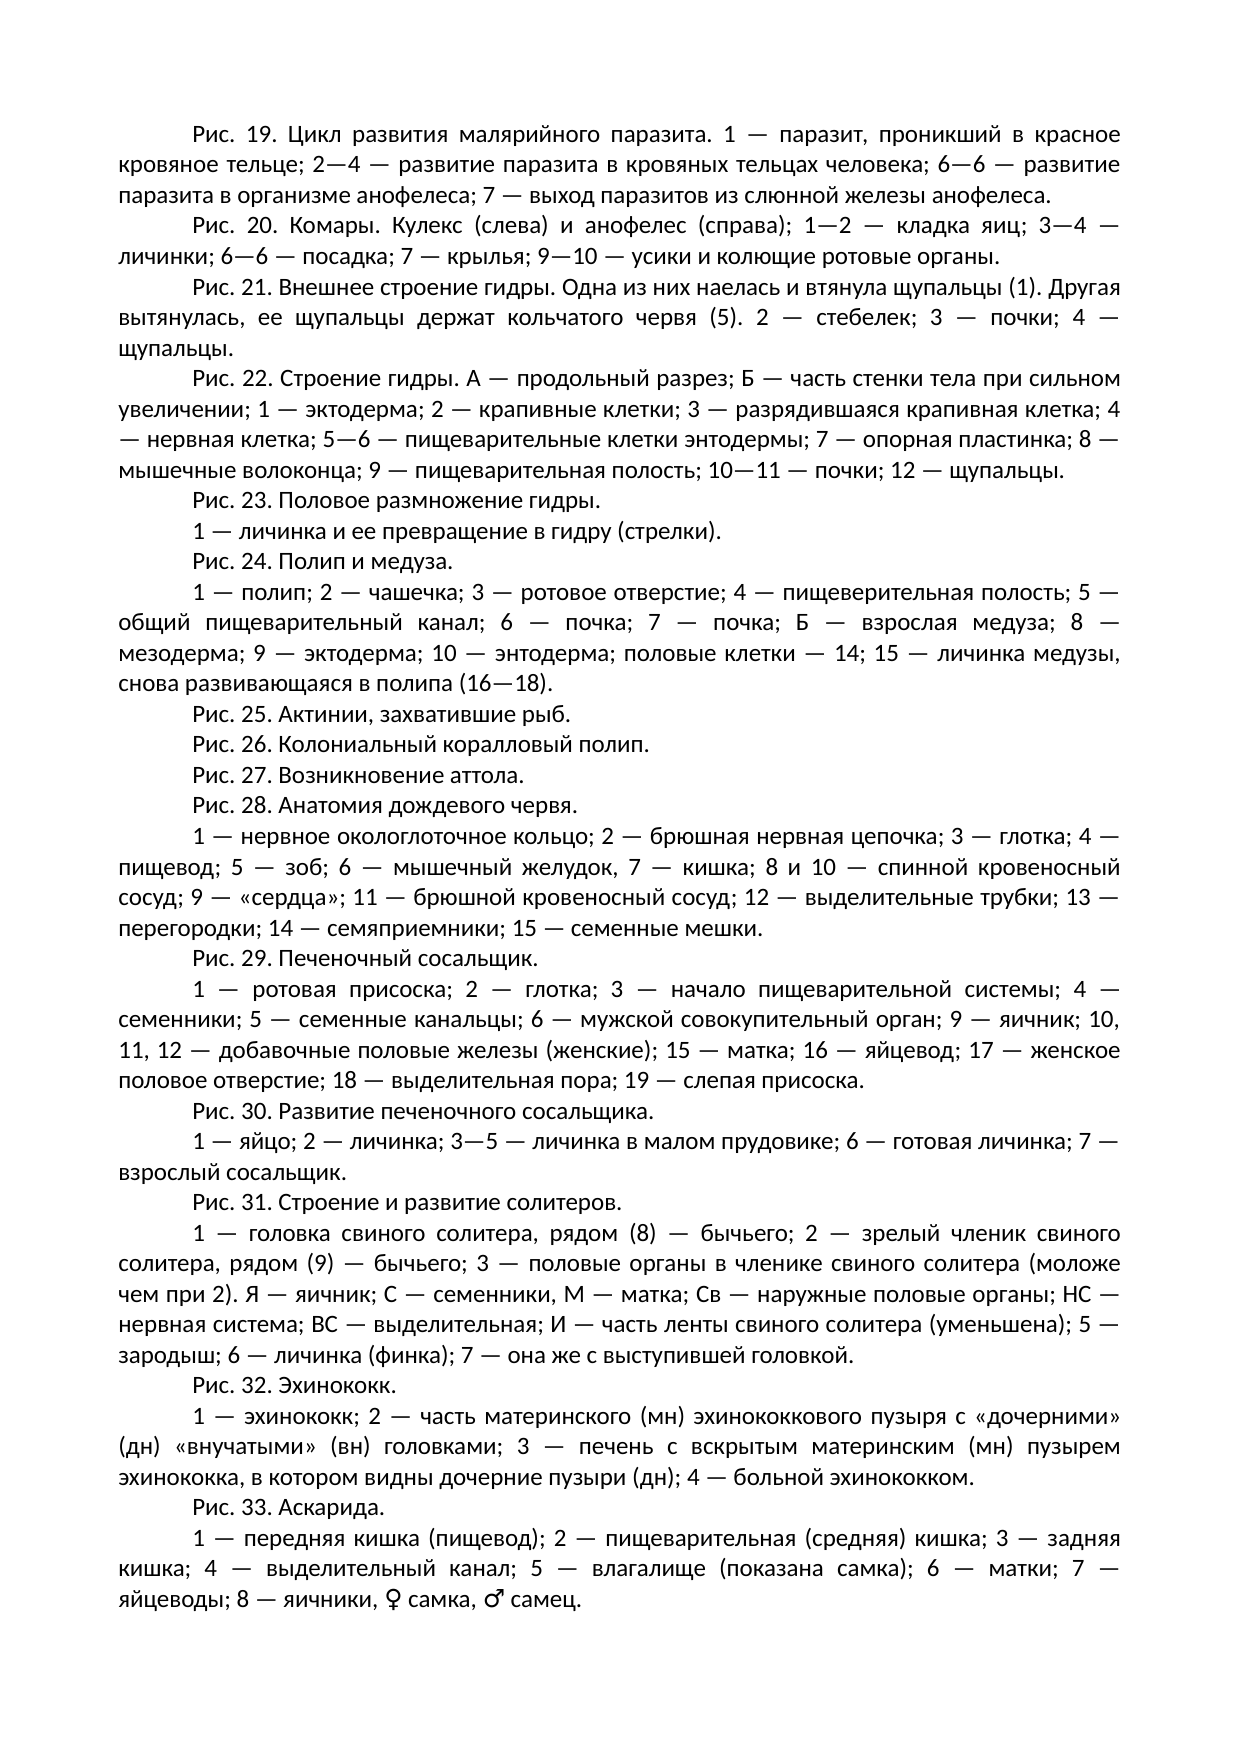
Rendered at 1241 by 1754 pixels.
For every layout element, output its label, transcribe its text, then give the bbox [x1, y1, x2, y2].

text Рис. 28. Анатомия дождевого червя. [118, 789, 1122, 820]
text Рис. 24. Полип и медуза. [118, 545, 1122, 576]
text Рис. 29. Печеночный сосальщик. [118, 942, 1122, 973]
text Рис. 32. Эхинококк. [118, 1369, 1122, 1400]
text 1 — головка свиного солитера, рядом (8) — бычьего; 2 — зрелый членик свиного солитера, рядом (9) — бычьего; 3 — половые органы в членике свиного солитера (моложе чем при 2). Я — яичник; С — семенники, М — матка; Св — наружные половые органы; НС — нервная система; ВС — выделительная; И — часть ленты свиного солитера (уменьшена); 5 — зародыш; 6 — личинка (финка); 7 — она же с выступившей головкой. [118, 1217, 1122, 1369]
text 1 — эхинококк; 2 — часть материнского (мн) эхинококкового пузыря с «дочерними» (дн) «внучатыми» (вн) головками; 3 — печень с вскрытым материнским (мн) пузырем эхинококка, в котором видны дочерние пузыри (дн); 4 — больной эхинококком. [118, 1400, 1122, 1492]
text Рис. 25. Актинии, захватившие рыб. [118, 698, 1122, 728]
text 1 — личинка и ее превращение в гидру (стрелки). [118, 515, 1122, 545]
text Рис. 21. Внешнее строение гидры. Одна из них наелась и втянула щупальцы (1). Другая вытянулась, ее щупальцы держат кольчатого червя (5). 2 — стебелек; 3 — почки; 4 — щупальцы. [118, 271, 1122, 362]
text Рис. 20. Комары. Кулекс (слева) и анофелес (справа); 1—2 — кладка яиц; 3—4 — личинки; 6—6 — посадка; 7 — крылья; 9—10 — усики и колющие ротовые органы. [118, 210, 1122, 271]
text Рис. 30. Развитие печеночного сосальщика. [118, 1095, 1122, 1125]
text Рис. 23. Половое размножение гидры. [118, 484, 1122, 515]
text Рис. 31. Строение и развитие солитеров. [118, 1186, 1122, 1217]
text 1 — яйцо; 2 — личинка; 3—5 — личинка в малом прудовике; 6 — готовая личинка; 7 — взрослый сосальщик. [118, 1125, 1122, 1186]
text Рис. 22. Строение гидры. А — продольный разрез; Б — часть стенки тела при сильном увеличении; 1 — эктодерма; 2 — крапивные клетки; 3 — разрядившаяся крапивная клетка; 4 — нервная клетка; 5—6 — пищеварительные клетки энтодермы; 7 — опорная пластинка; 8 — мышечные волоконца; 9 — пищеварительная полость; 10—11 — почки; 12 — щупальцы. [118, 362, 1122, 484]
text Рис. 27. Возникновение аттола. [118, 759, 1122, 789]
text Рис. 19. Цикл развития малярийного паразита. 1 — паразит, проникший в красное кровяное тельце; 2—4 — развитие паразита в кровяных тельцах человека; 6—6 — развитие паразита в организме анофелеса; 7 — выход паразитов из слюнной железы анофелеса. [118, 118, 1122, 210]
text Рис. 33. Аскарида. [118, 1492, 1122, 1522]
text 1 — полип; 2 — чашечка; 3 — ротовое отверстие; 4 — пищеверительная полость; 5 — общий пищеварительный канал; 6 — почка; 7 — почка; Б — взрослая медуза; 8 — мезодерма; 9 — эктодерма; 10 — энтодерма; половые клетки — 14; 15 — личинка медузы, снова развивающаяся в полипа (16—18). [118, 576, 1122, 698]
text 1 — передняя кишка (пищевод); 2 — пищеварительная (средняя) кишка; 3 — задняя кишка; 4 — выделительный канал; 5 — влагалище (показана самка); 6 — матки; 7 — яйцеводы; 8 — яичники, ♀ самка, ♂ самец. [118, 1522, 1122, 1614]
text 1 — нервное окологлоточное кольцо; 2 — брюшная нервная цепочка; 3 — глотка; 4 — пищевод; 5 — зоб; 6 — мышечный желудок, 7 — кишка; 8 и 10 — спинной кровеносный сосуд; 9 — «сердца»; 11 — брюшной кровеносный сосуд; 12 — выделительные трубки; 13 — перегородки; 14 — семяприемники; 15 — семенные мешки. [118, 820, 1122, 942]
text 1 — ротовая присоска; 2 — глотка; 3 — начало пищеварительной системы; 4 — семенники; 5 — семенные канальцы; 6 — мужской совокупительный орган; 9 — яичник; 10, 11, 12 — добавочные половые железы (женские); 15 — матка; 16 — яйцевод; 17 — женское половое отверстие; 18 — выделительная пора; 19 — слепая присоска. [118, 973, 1122, 1095]
text Рис. 26. Колониальный коралловый полип. [118, 728, 1122, 759]
